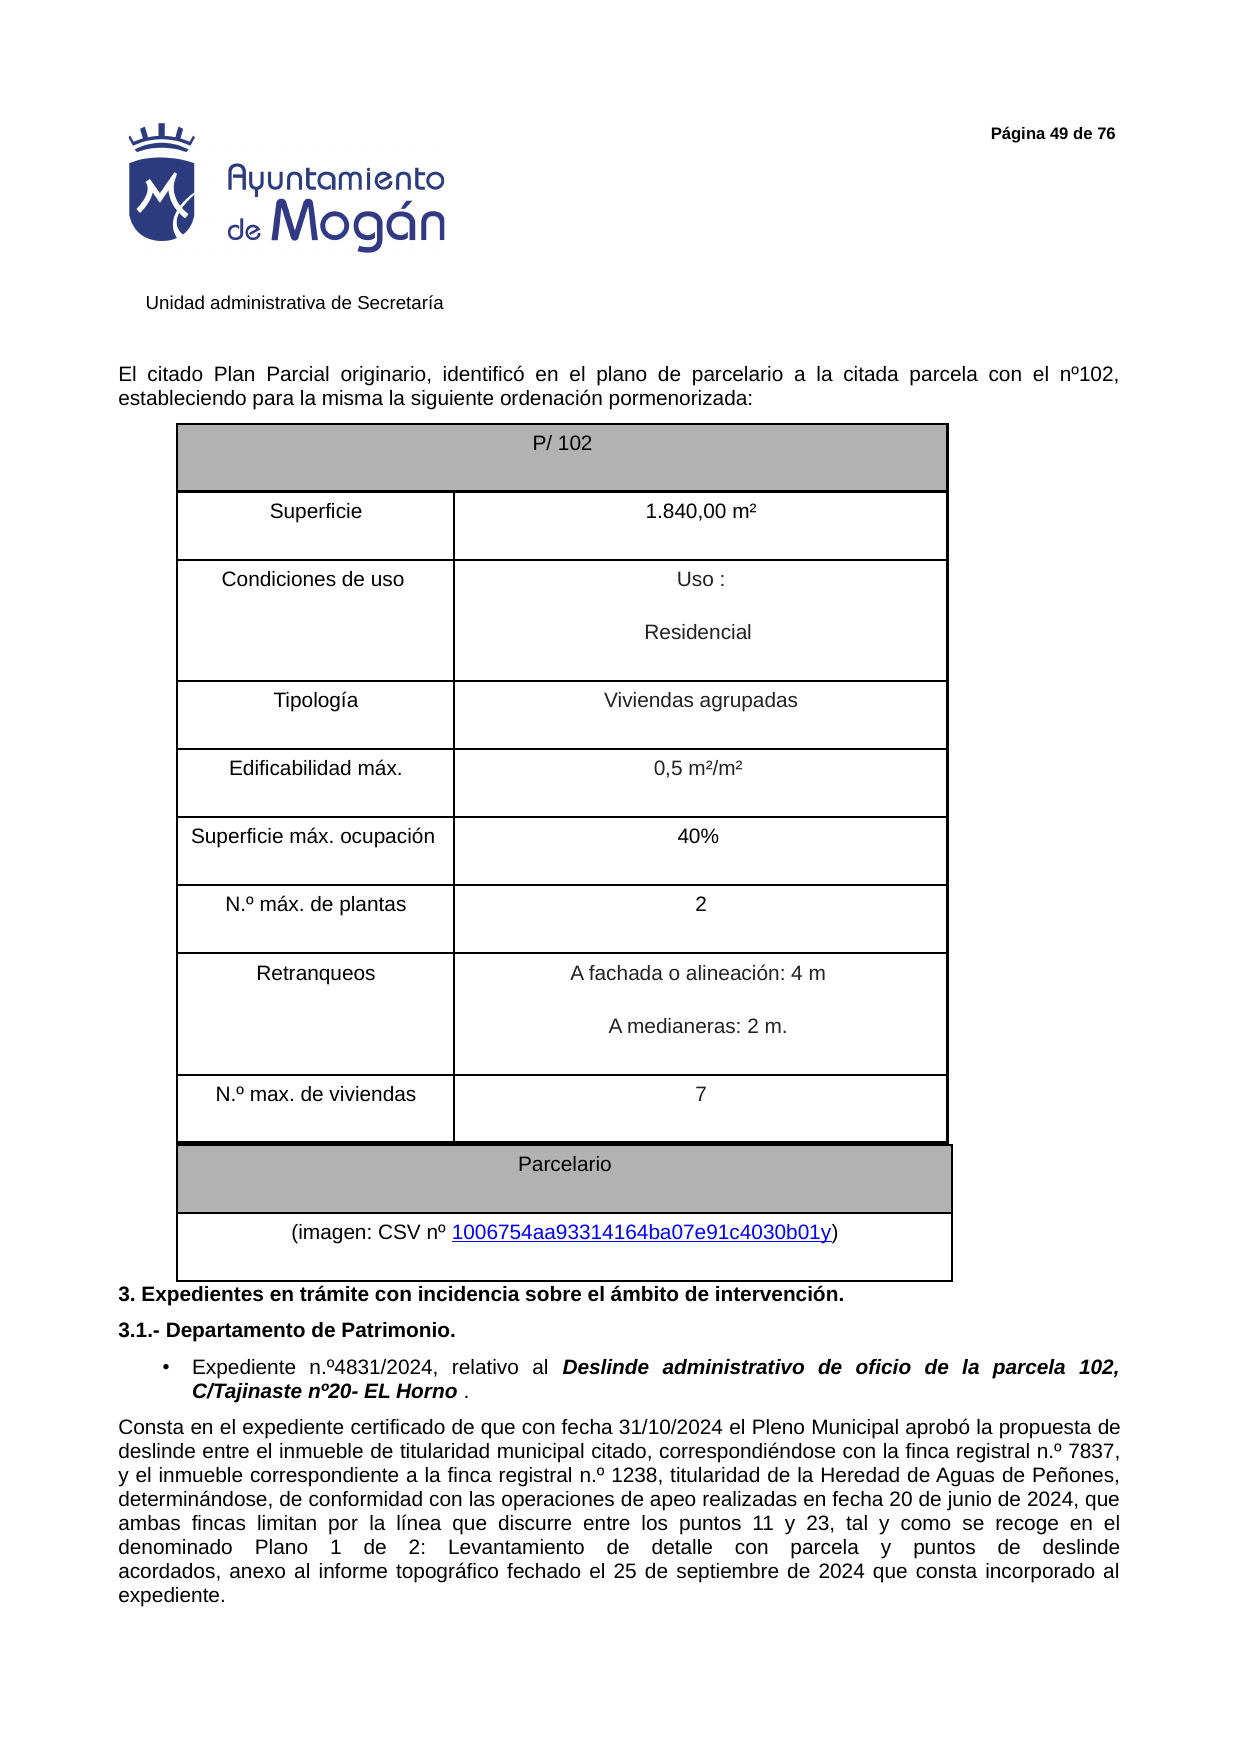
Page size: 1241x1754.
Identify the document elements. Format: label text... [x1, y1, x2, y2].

table_cell Condiciones de uso [178, 561, 453, 680]
text El citado Plan Parcial originario, identificó en el plano de parcelario a la citada parcela con el nº102, estableciendo para la misma la siguiente ordenación pormenorizada: [118, 362, 1122, 410]
table_cell N.º máx. de plantas [178, 886, 453, 952]
table_cell Viviendas agrupadas [455, 682, 946, 748]
picture [128, 123, 445, 259]
text Consta en el expediente certificado de que con fecha 31/10/2024 el Pleno Municipal aprobó la propuesta de deslinde entre el inmueble de titularidad municipal citado, correspondiéndose con la finca registral n.º 7837, y el inmueble correspondiente a la finca registral n.º 1238, titularidad de la Heredad de Aguas de Peñones, determinándose, de conformidad con las operaciones de apeo realizadas en fecha 20 de junio de 2024, que ambas fincas limitan por la línea que discurre entre los puntos 11 y 23, tal y como se recoge en el denominado Plano 1 de 2: Levantamiento de detalle con parcela y puntos de deslinde acordados, anexo al informe topográfico fechado el 25 de septiembre de 2024 que consta incorporado al expediente. [118, 1415, 1122, 1607]
list Expediente n.º4831/2024, relativo al Deslinde administrativo de oficio de la parcela 102, C/Tajinaste nº20- EL Horno . [162, 1354, 1122, 1403]
table_cell Tipología [178, 682, 453, 748]
table_cell Uso : Residencial [455, 561, 946, 680]
table_header P/ 102 [178, 425, 946, 490]
table_cell Superficie [178, 493, 453, 558]
table_cell (imagen: CSV nº 1006754aa93314164ba07e91c4030b01y) [178, 1214, 951, 1279]
table_cell A fachada o alineación: 4 m A medianeras: 2 m. [455, 954, 946, 1073]
table_cell 1.840,00 m² [455, 493, 946, 558]
table_cell 40% [455, 818, 946, 884]
table_cell Retranqueos [178, 954, 453, 1073]
text 3.1.- Departamento de Patrimonio. [118, 1318, 1122, 1342]
table_cell 0,5 m²/m² [455, 750, 946, 816]
table_cell Edificabilidad máx. [178, 750, 453, 816]
table_header Parcelario [178, 1146, 951, 1212]
table_cell Superficie máx. ocupación [178, 818, 453, 884]
table_cell 7 [455, 1076, 946, 1141]
table_cell 2 [455, 886, 946, 952]
text 3. Expedientes en trámite con incidencia sobre el ámbito de intervención. [118, 1282, 1122, 1306]
table_cell N.º max. de viviendas [178, 1076, 453, 1141]
